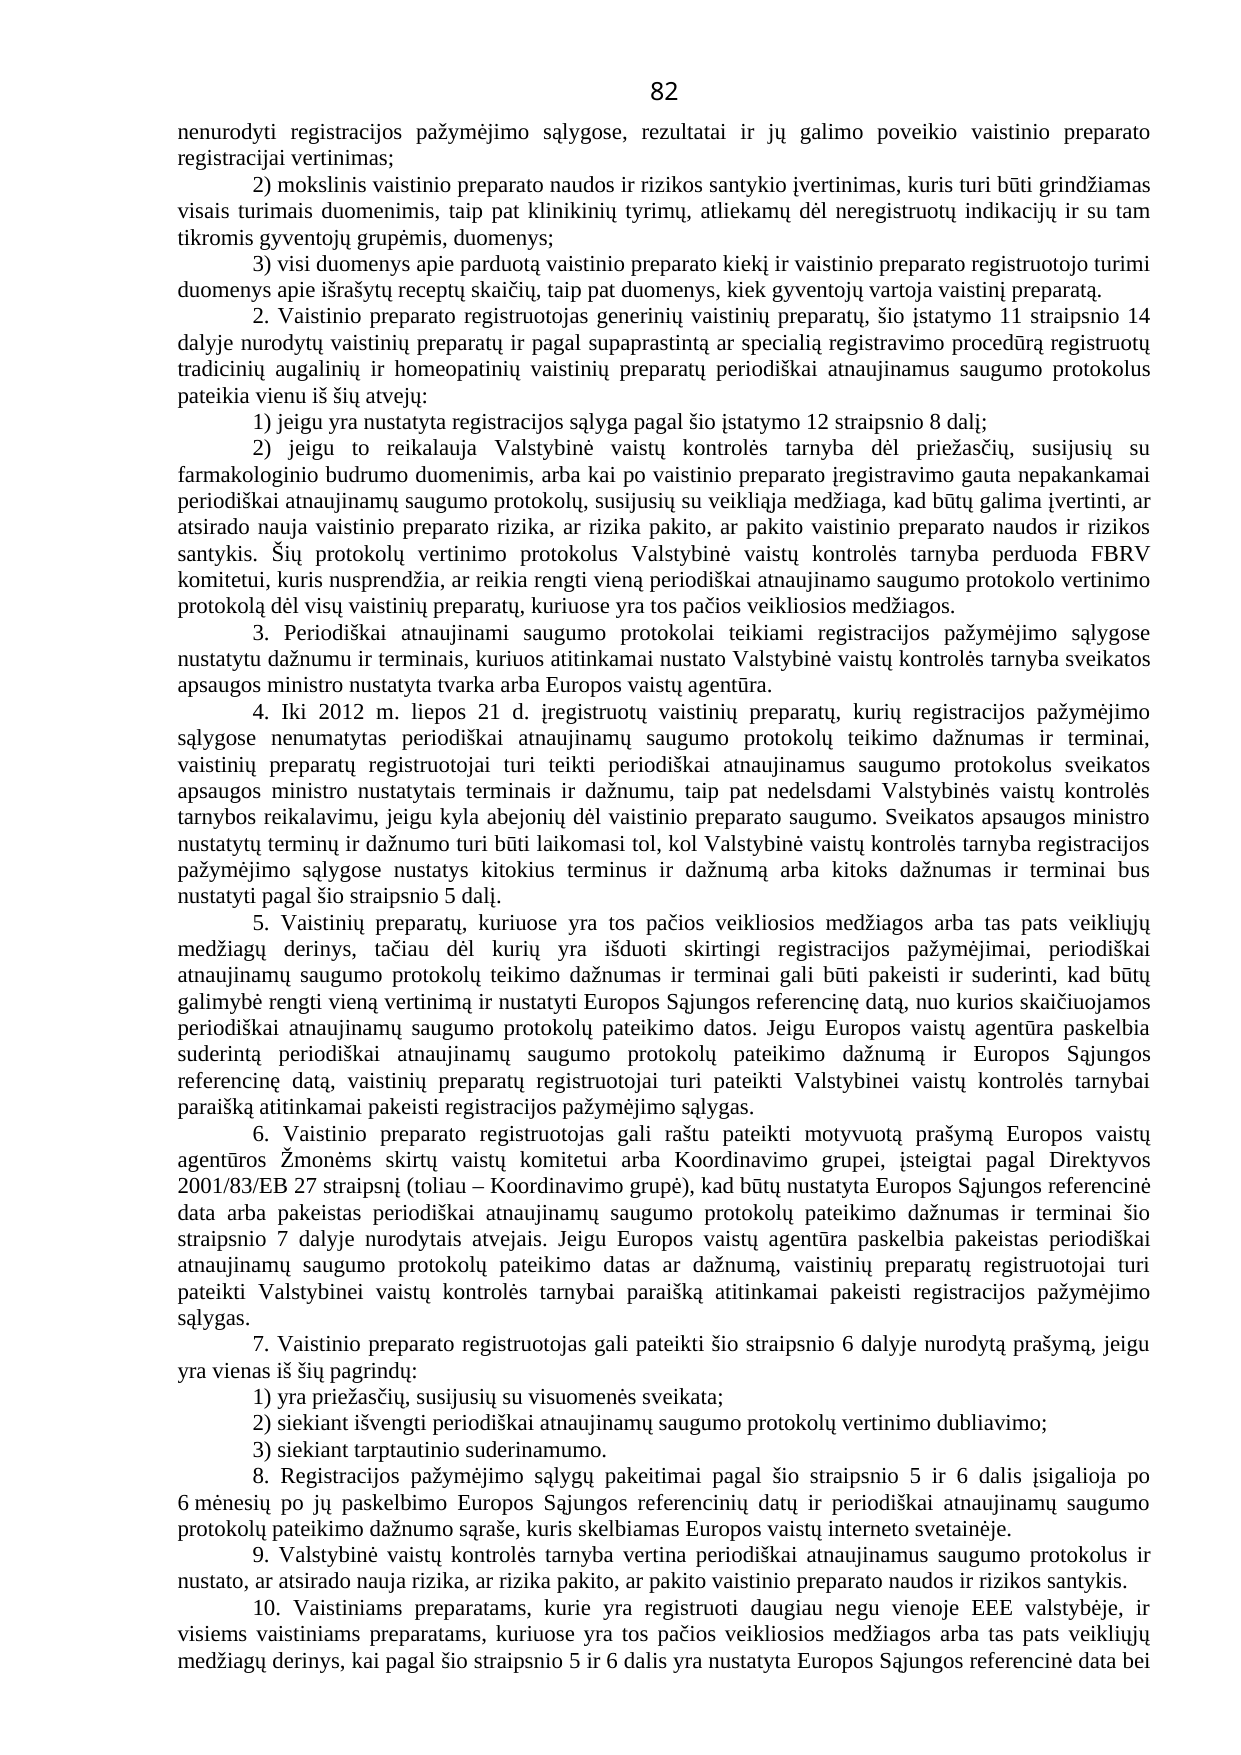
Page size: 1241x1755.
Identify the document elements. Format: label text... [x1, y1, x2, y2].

text 7. Vaistinio preparato registruotojas gali pateikti šio straipsnio 6 dalyje nurodytą prašymą, jeigu yra vienas iš šių pagrindų: [177, 1330, 1152, 1383]
text 4. Iki 2012 m. liepos 21 d. įregistruotų vaistinių preparatų, kurių registracijos pažymėjimo sąlygose nenumatytas periodiškai atnaujinamų saugumo protokolų teikimo dažnumas ir terminai, vaistinių preparatų registruotojai turi teikti periodiškai atnaujinamus saugumo protokolus sveikatos apsaugos ministro nustatytais terminais ir dažnumu, taip pat nedelsdami Valstybinės vaistų kontrolės tarnybos reikalavimu, jeigu kyla abejonių dėl vaistinio preparato saugumo. Sveikatos apsaugos ministro nustatytų terminų ir dažnumo turi būti laikomasi tol, kol Valstybinė vaistų kontrolės tarnyba registracijos pažymėjimo sąlygose nustatys kitokius terminus ir dažnumą arba kitoks dažnumas ir terminai bus nustatyti pagal šio straipsnio 5 dalį. [177, 698, 1152, 909]
text 8. Registracijos pažymėjimo sąlygų pakeitimai pagal šio straipsnio 5 ir 6 dalis įsigalioja po 6 mėnesių po jų paskelbimo Europos Sąjungos referencinių datų ir periodiškai atnaujinamų saugumo protokolų pateikimo dažnumo sąraše, kuris skelbiamas Europos vaistų interneto svetainėje. [177, 1462, 1152, 1541]
text 6. Vaistinio preparato registruotojas gali raštu pateikti motyvuotą prašymą Europos vaistų agentūros Žmonėms skirtų vaistų komitetui arba Koordinavimo grupei, įsteigtai pagal Direktyvos 2001/83/EB 27 straipsnį (toliau – Koordinavimo grupė), kad būtų nustatyta Europos Sąjungos referencinė data arba pakeistas periodiškai atnaujinamų saugumo protokolų pateikimo dažnumas ir terminai šio straipsnio 7 dalyje nurodytais atvejais. Jeigu Europos vaistų agentūra paskelbia pakeistas periodiškai atnaujinamų saugumo protokolų pateikimo datas ar dažnumą, vaistinių preparatų registruotojai turi pateikti Valstybinei vaistų kontrolės tarnybai paraišką atitinkamai pakeisti registracijos pažymėjimo sąlygas. [177, 1119, 1152, 1330]
text 2. Vaistinio preparato registruotojas generinių vaistinių preparatų, šio įstatymo 11 straipsnio 14 dalyje nurodytų vaistinių preparatų ir pagal supaprastintą ar specialią registravimo procedūrą registruotų tradicinių augalinių ir homeopatinių vaistinių preparatų periodiškai atnaujinamus saugumo protokolus pateikia vienu iš šių atvejų: [177, 303, 1152, 408]
text 5. Vaistinių preparatų, kuriuose yra tos pačios veikliosios medžiagos arba tas pats veikliųjų medžiagų derinys, tačiau dėl kurių yra išduoti skirtingi registracijos pažymėjimai, periodiškai atnaujinamų saugumo protokolų teikimo dažnumas ir terminai gali būti pakeisti ir suderinti, kad būtų galimybė rengti vieną vertinimą ir nustatyti Europos Sąjungos referencinę datą, nuo kurios skaičiuojamos periodiškai atnaujinamų saugumo protokolų pateikimo datos. Jeigu Europos vaistų agentūra paskelbia suderintą periodiškai atnaujinamų saugumo protokolų pateikimo dažnumą ir Europos Sąjungos referencinę datą, vaistinių preparatų registruotojai turi pateikti Valstybinei vaistų kontrolės tarnybai paraišką atitinkamai pakeisti registracijos pažymėjimo sąlygas. [177, 909, 1152, 1119]
text 1) yra priežasčių, susijusių su visuomenės sveikata; [177, 1383, 1152, 1409]
text 9. Valstybinė vaistų kontrolės tarnyba vertina periodiškai atnaujinamus saugumo protokolus ir nustato, ar atsirado nauja rizika, ar rizika pakito, ar pakito vaistinio preparato naudos ir rizikos santykis. [177, 1541, 1152, 1594]
text 10. Vaistiniams preparatams, kurie yra registruoti daugiau negu vienoje EEE valstybėje, ir visiems vaistiniams preparatams, kuriuose yra tos pačios veikliosios medžiagos arba tas pats veikliųjų medžiagų derinys, kai pagal šio straipsnio 5 ir 6 dalis yra nustatyta Europos Sąjungos referencinė data bei [177, 1594, 1152, 1673]
text 3) visi duomenys apie parduotą vaistinio preparato kiekį ir vaistinio preparato registruotojo turimi duomenys apie išrašytų receptų skaičių, taip pat duomenys, kiek gyventojų vartoja vaistinį preparatą. [177, 250, 1152, 303]
text 3. Periodiškai atnaujinami saugumo protokolai teikiami registracijos pažymėjimo sąlygose nustatytu dažnumu ir terminais, kuriuos atitinkamai nustato Valstybinė vaistų kontrolės tarnyba sveikatos apsaugos ministro nustatyta tvarka arba Europos vaistų agentūra. [177, 619, 1152, 698]
text 2) jeigu to reikalauja Valstybinė vaistų kontrolės tarnyba dėl priežasčių, susijusių su farmakologinio budrumo duomenimis, arba kai po vaistinio preparato įregistravimo gauta nepakankamai periodiškai atnaujinamų saugumo protokolų, susijusių su veikliąja medžiaga, kad būtų galima įvertinti, ar atsirado nauja vaistinio preparato rizika, ar rizika pakito, ar pakito vaistinio preparato naudos ir rizikos santykis. Šių protokolų vertinimo protokolus Valstybinė vaistų kontrolės tarnyba perduoda FBRV komitetui, kuris nusprendžia, ar reikia rengti vieną periodiškai atnaujinamo saugumo protokolo vertinimo protokolą dėl visų vaistinių preparatų, kuriuose yra tos pačios veikliosios medžiagos. [177, 434, 1152, 619]
text nenurodyti registracijos pažymėjimo sąlygose, rezultatai ir jų galimo poveikio vaistinio preparato registracijai vertinimas; [177, 118, 1152, 171]
text 3) siekiant tarptautinio suderinamumo. [177, 1436, 1152, 1462]
text 1) jeigu yra nustatyta registracijos sąlyga pagal šio įstatymo 12 straipsnio 8 dalį; [177, 408, 1152, 434]
text 2) mokslinis vaistinio preparato naudos ir rizikos santykio įvertinimas, kuris turi būti grindžiamas visais turimais duomenimis, taip pat klinikinių tyrimų, atliekamų dėl neregistruotų indikacijų ir su tam tikromis gyventojų grupėmis, duomenys; [177, 171, 1152, 250]
text 2) siekiant išvengti periodiškai atnaujinamų saugumo protokolų vertinimo dubliavimo; [177, 1409, 1152, 1436]
